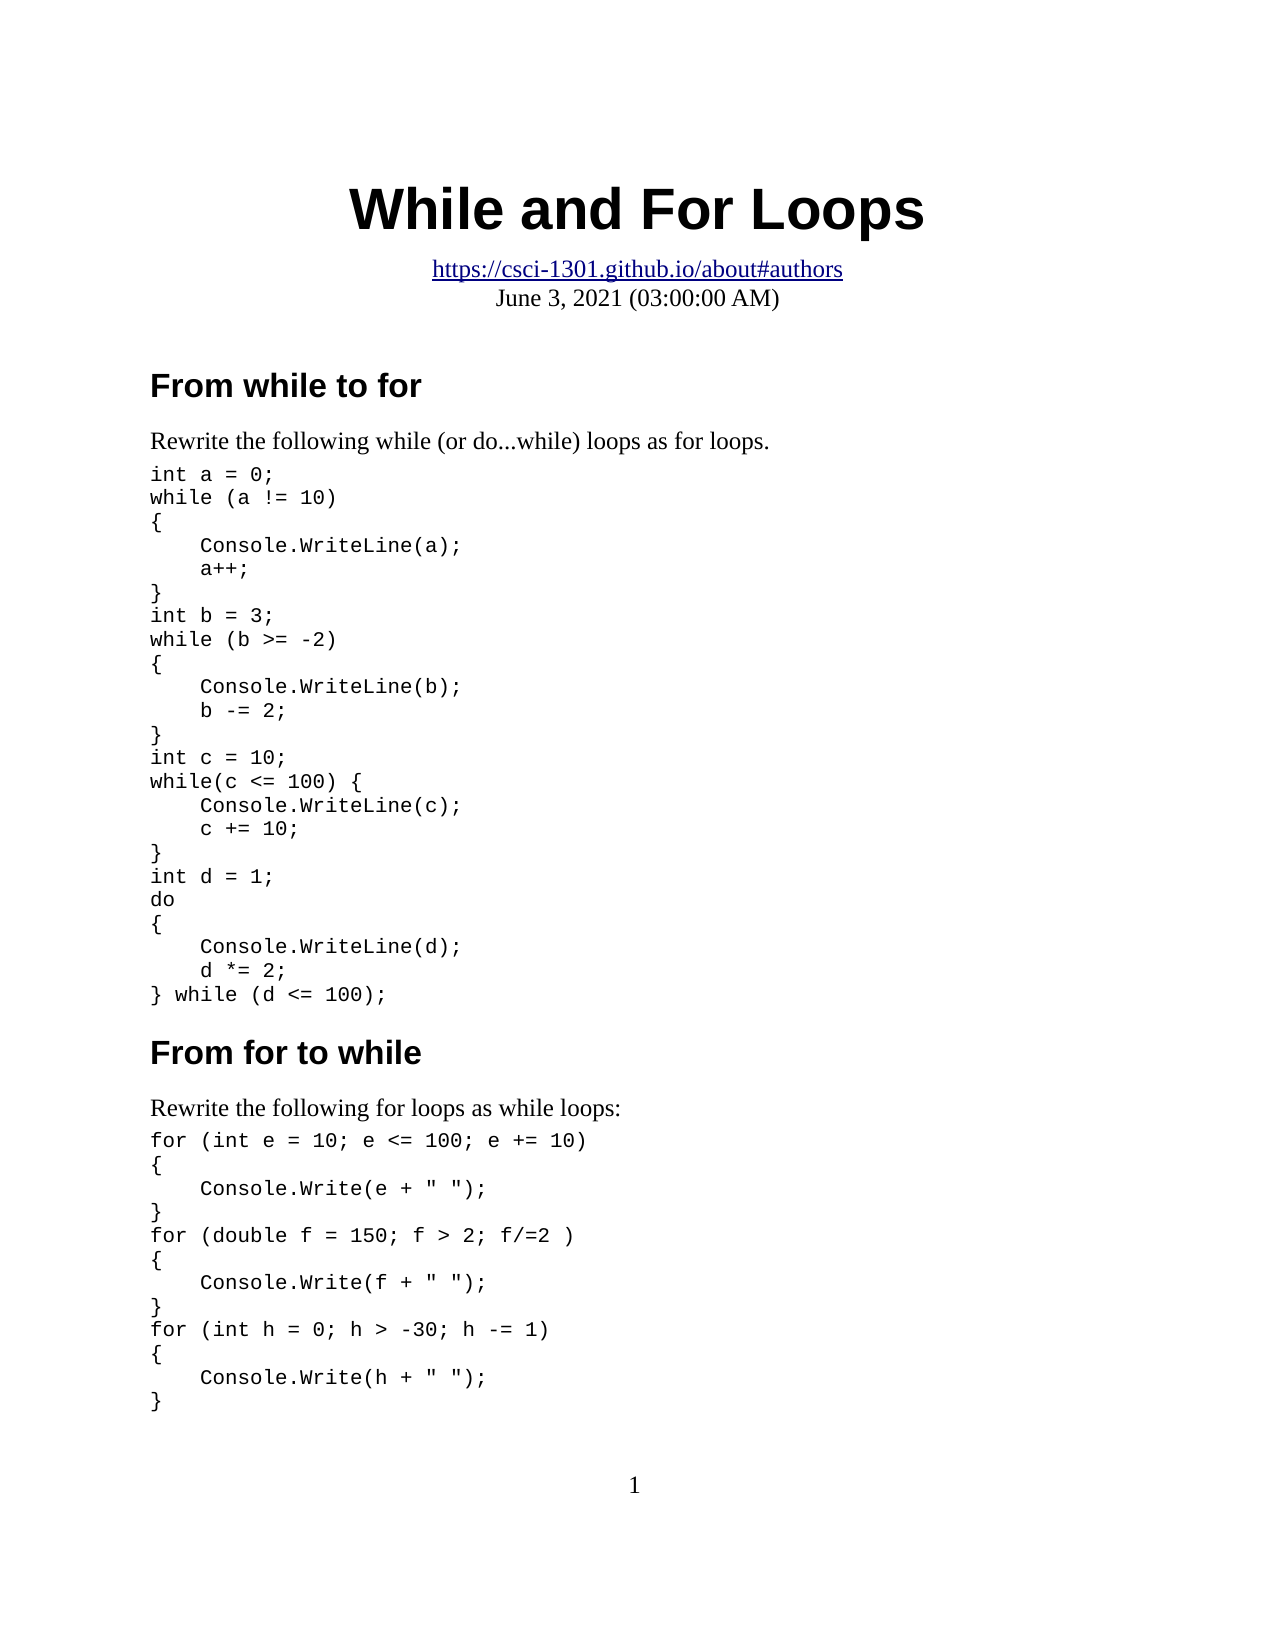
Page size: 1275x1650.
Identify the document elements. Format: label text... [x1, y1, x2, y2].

text https://csci-1301.github.io/about#authors [150, 254, 1125, 283]
text int a = 0; [150, 464, 1125, 487]
text while (a != 10) [150, 487, 1125, 511]
text } [150, 1201, 1125, 1225]
text int d = 1; [150, 866, 1125, 889]
text for (double f = 150; f > 2; f/=2 ) [150, 1225, 1125, 1248]
text } while (d <= 100); [150, 984, 1125, 1007]
text } [150, 1390, 1125, 1414]
text { [150, 1343, 1125, 1367]
text { [150, 913, 1125, 937]
text b -= 2; [150, 700, 1125, 724]
text Console.WriteLine(d); [150, 937, 1125, 960]
subtitle From while to for [150, 366, 1125, 404]
text do [150, 889, 1125, 913]
text { [150, 1248, 1125, 1272]
text { [150, 653, 1125, 676]
text d *= 2; [150, 960, 1125, 984]
text for (int h = 0; h > -30; h -= 1) [150, 1319, 1125, 1343]
text Console.WriteLine(b); [150, 676, 1125, 700]
text int b = 3; [150, 606, 1125, 629]
subtitle From for to while [150, 1032, 1125, 1071]
text } [150, 842, 1125, 866]
text Console.Write(e + " "); [150, 1178, 1125, 1201]
title While and For Loops [150, 175, 1125, 242]
text Rewrite the following while (or do...while) loops as for loops. [150, 426, 1125, 455]
text Console.WriteLine(a); [150, 534, 1125, 558]
text while(c <= 100) { [150, 771, 1125, 795]
text c += 10; [150, 818, 1125, 842]
text Console.WriteLine(c); [150, 795, 1125, 818]
text } [150, 582, 1125, 606]
text while (b >= -2) [150, 629, 1125, 653]
text Console.Write(h + " "); [150, 1367, 1125, 1390]
text } [150, 1296, 1125, 1319]
text a++; [150, 558, 1125, 582]
text Console.Write(f + " "); [150, 1272, 1125, 1296]
text } [150, 724, 1125, 747]
text for (int e = 10; e <= 100; e += 10) [150, 1130, 1125, 1154]
text June 3, 2021 (03:00:00 AM) [150, 283, 1125, 312]
text Rewrite the following for loops as while loops: [150, 1093, 1125, 1121]
text { [150, 1154, 1125, 1178]
text int c = 10; [150, 747, 1125, 771]
text { [150, 511, 1125, 534]
